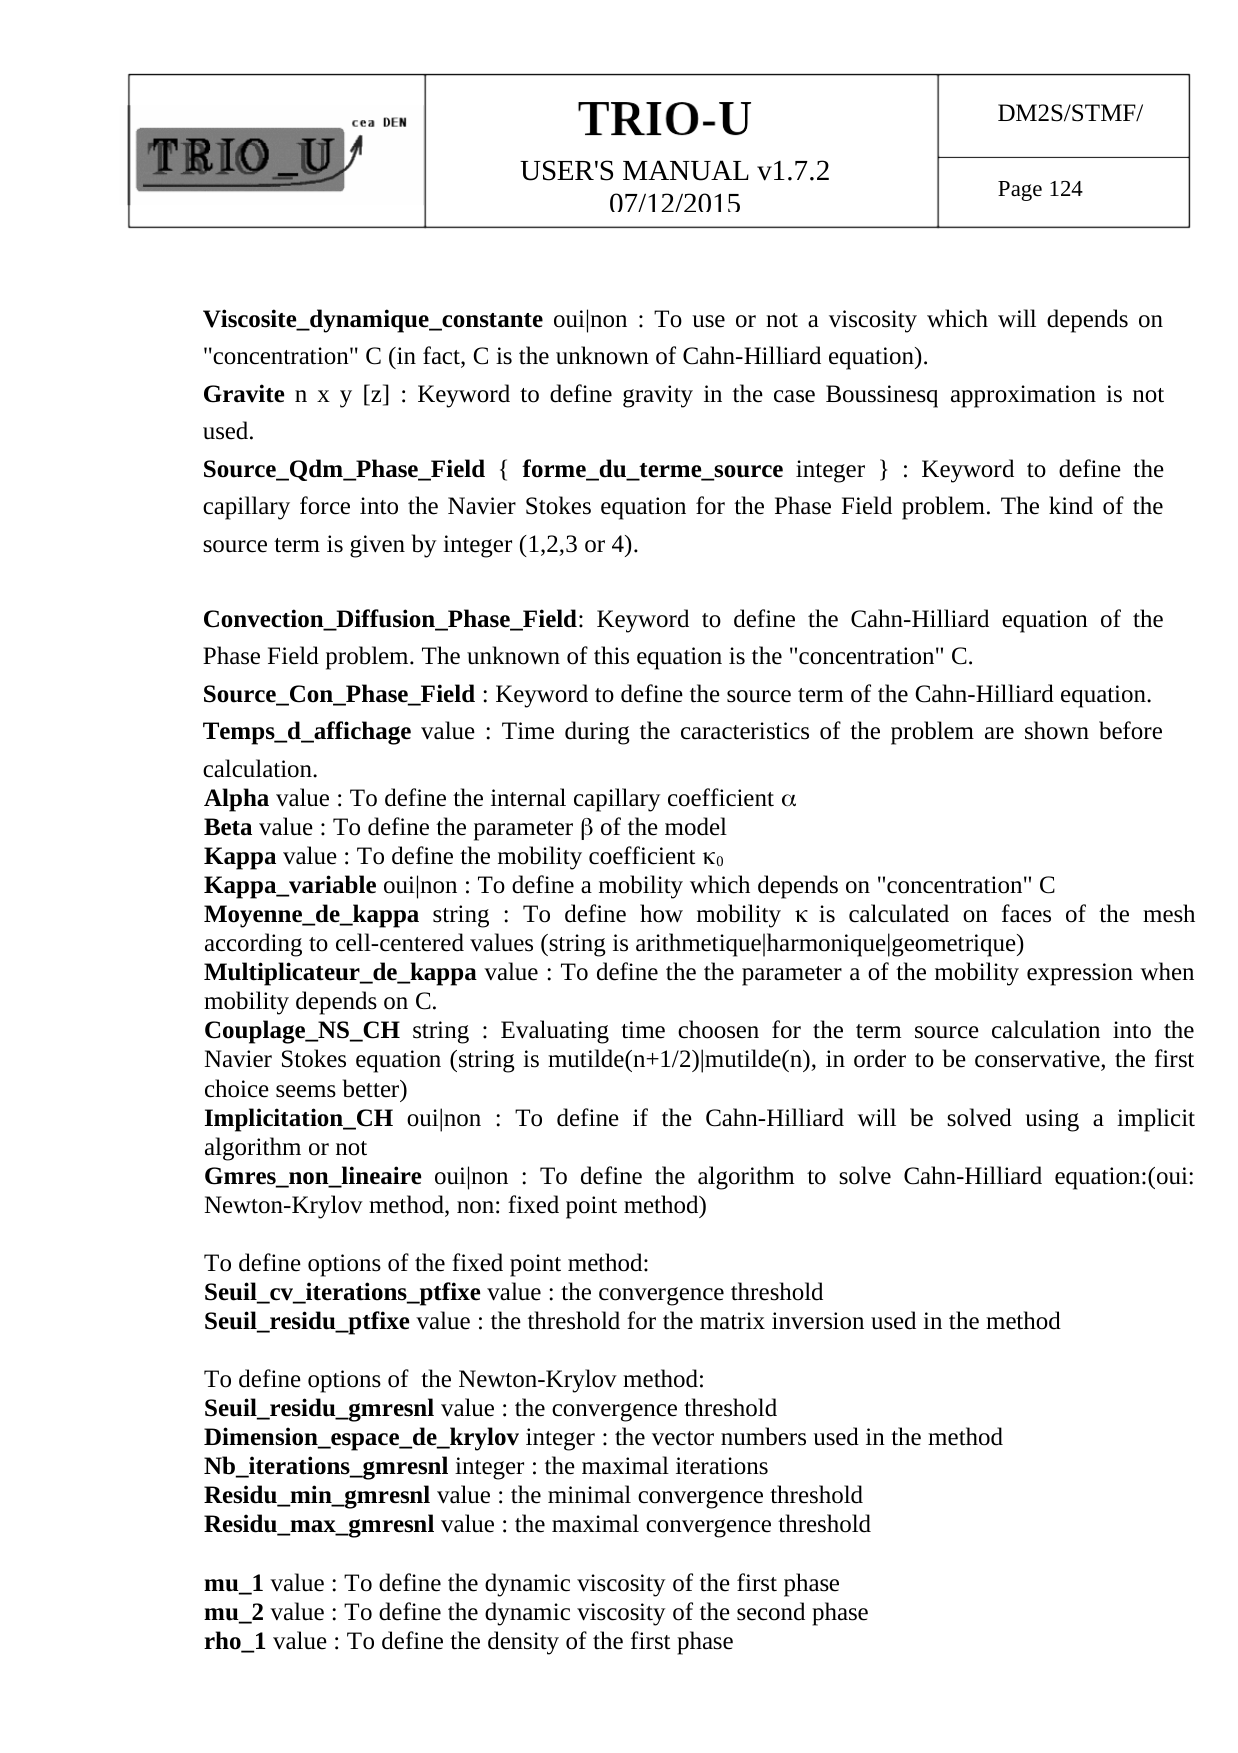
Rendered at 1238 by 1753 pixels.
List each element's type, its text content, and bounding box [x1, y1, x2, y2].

text Dimension_espace_de_krylov integer : the vector numbers used in the method [204, 1422, 1196, 1451]
text Implicitation_CH oui|non : To define if the Cahn-Hilliard will be solved using a implicit algorithm or not [204, 1102, 1196, 1161]
text Gravite n x y [z] : Keyword to define gravity in the case Boussinesq approximation is not used. [203, 370, 1165, 445]
text Source_Con_Phase_Field : Keyword to define the source term of the Cahn-Hilliard equation. [203, 670, 1165, 708]
text Residu_min_gmresnl value : the minimal convergence threshold [204, 1480, 1196, 1509]
text mu_1 value : To define the dynamic viscosity of the first phase [204, 1567, 1196, 1597]
text Source_Qdm_Phase_Field { forme_du_terme_source integer } : Keyword to define the capillary force into the Navier Stokes equation for the Phase Field problem. The kind of the source term is given by integer (1,2,3 or 4). [203, 445, 1165, 558]
text To define options of the fixed point method: [204, 1248, 1196, 1277]
text Residu_max_gmresnl value : the maximal convergence threshold [204, 1509, 1196, 1538]
text Seuil_cv_iterations_ptfixe value : the convergence threshold [204, 1277, 1196, 1306]
text Nb_iterations_gmresnl integer : the maximal iterations [204, 1451, 1196, 1480]
text mu_2 value : To define the dynamic viscosity of the second phase [204, 1597, 1196, 1626]
text Convection_Diffusion_Phase_Field: Keyword to define the Cahn-Hilliard equation of the Phase Field problem. The unknown of this equation is the "concentration" C. [203, 595, 1165, 670]
text Multiplicateur_de_kappa value : To define the the parameter a of the mobility expression when mobility depends on C. [204, 957, 1196, 1015]
text Alpha value : To define the internal capillary coefficient  [204, 783, 1196, 812]
text Moyenne_de_kappa string : To define how mobility  is calculated on faces of the mesh according to cell-centered values (string is arithmetique|harmonique|geometrique) [204, 899, 1196, 957]
text rho_1 value : To define the density of the first phase [204, 1626, 1196, 1655]
text Viscosite_dynamique_constante oui|non : To use or not a viscosity which will depends on "concentration" C (in fact, C is the unknown of Cahn-Hilliard equation). [203, 295, 1165, 370]
text Gmres_non_lineaire oui|non : To define the algorithm to solve Cahn-Hilliard equation:(oui: Newton-Krylov method, non: fixed point method) [204, 1161, 1196, 1219]
text Temps_d_affichage value : Time during the caracteristics of the problem are shown before calculation. [203, 708, 1165, 783]
text Kappa_variable oui|non : To define a mobility which depends on "concentration" C [204, 870, 1196, 899]
text Seuil_residu_gmresnl value : the convergence threshold [204, 1393, 1196, 1422]
text Couplage_NS_CH string : Evaluating time choosen for the term source calculation into the Navier Stokes equation (string is mutilde(n+1/2)|mutilde(n), in order to be conservative, the first choice seems better) [204, 1015, 1196, 1102]
text Beta value : To define the parameter  of the model [204, 812, 1196, 841]
text To define options of the Newton-Krylov method: [204, 1364, 1196, 1393]
text Seuil_residu_ptfixe value : the threshold for the matrix inversion used in the method [204, 1306, 1196, 1335]
text Kappa value : To define the mobility coefficient 0 [204, 841, 1196, 870]
